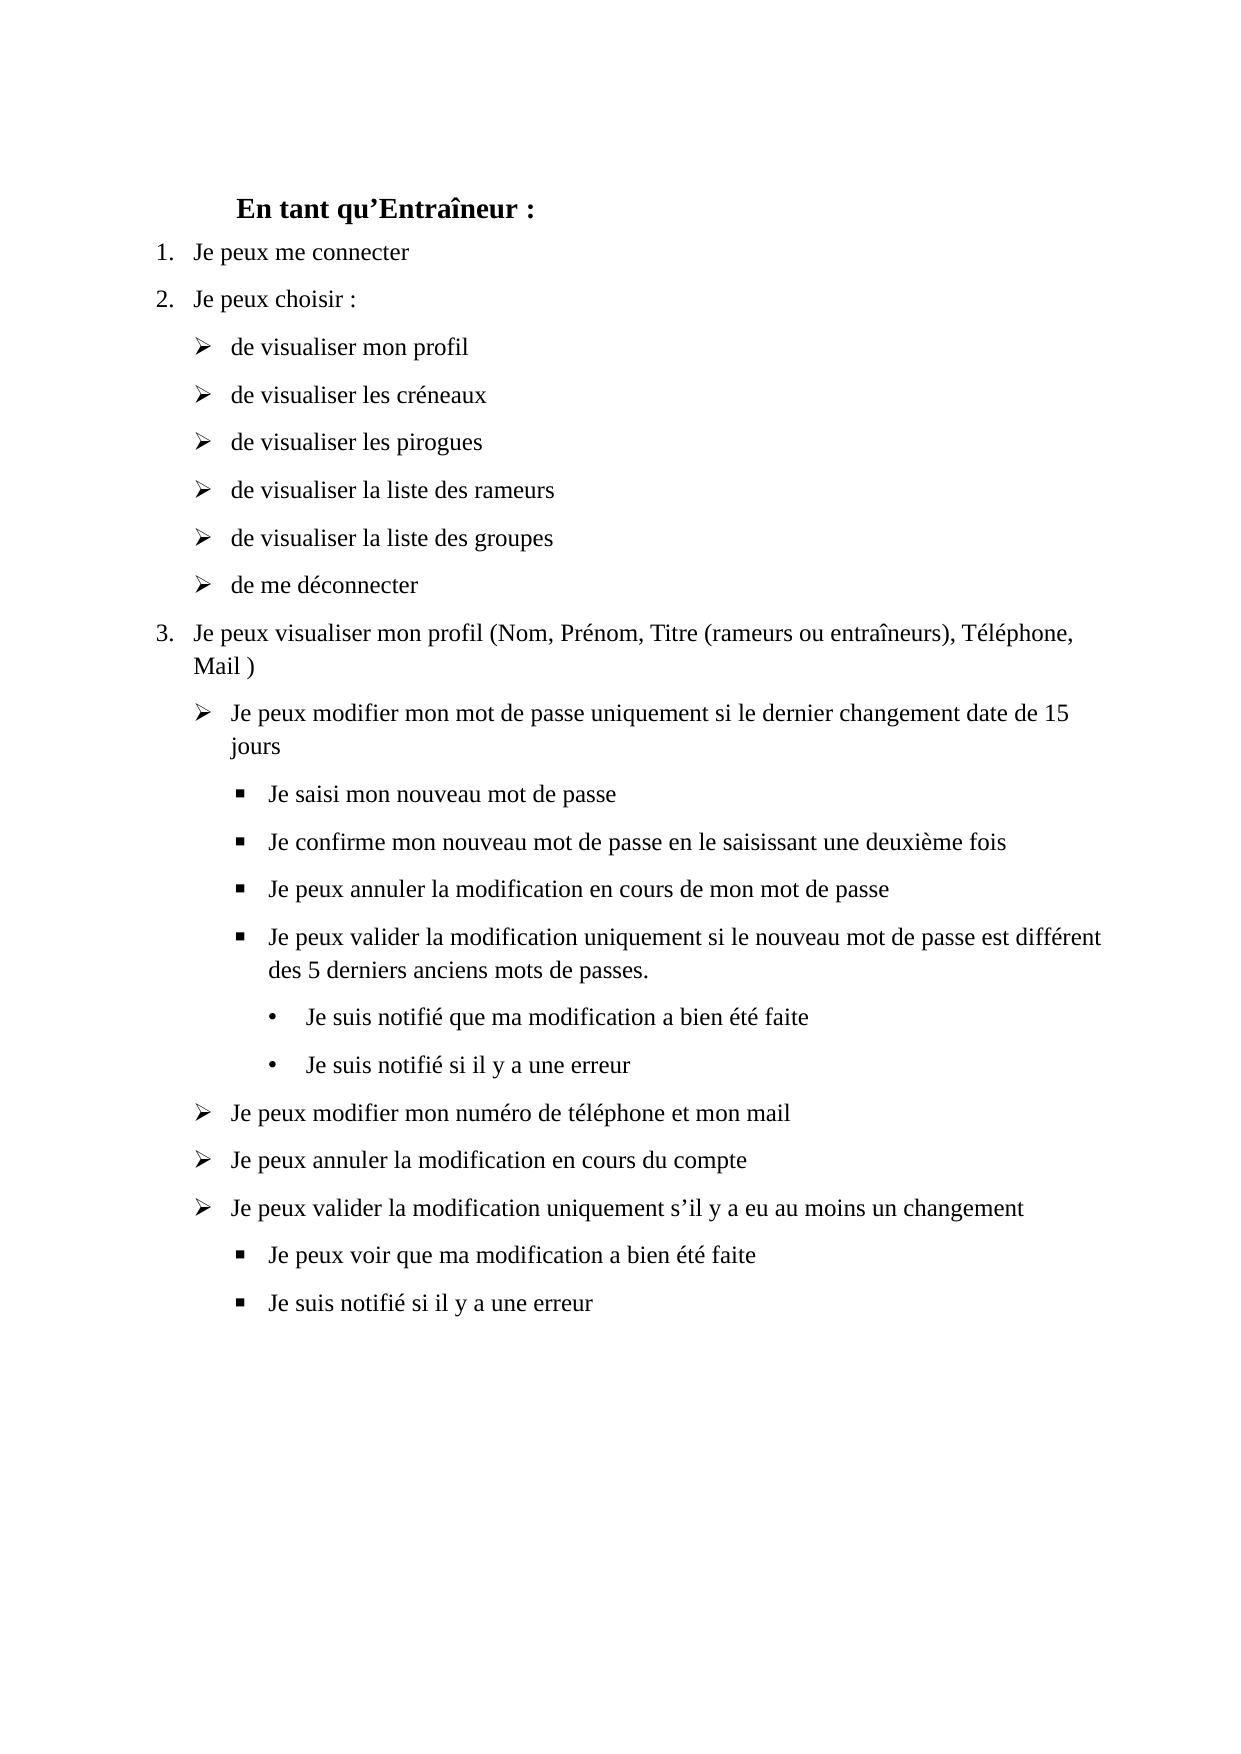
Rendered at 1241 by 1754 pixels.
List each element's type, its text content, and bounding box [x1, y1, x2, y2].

list Je peux voir que ma modification a bien été faite [231, 1241, 1122, 1269]
list Je suis notifié si il y a une erreur [231, 1288, 1122, 1317]
list Je peux annuler la modification en cours de mon mot de passe [231, 874, 1122, 903]
list de visualiser la liste des rameurs [193, 475, 1122, 504]
list Je confirme mon nouveau mot de passe en le saisissant une deuxième fois [231, 827, 1122, 855]
subtitle En tant qu’Entraîneur : [236, 191, 1122, 224]
list Je peux valider la modification uniquement si le nouveau mot de passe est différent des 5 derniers anciens mots de passes. [231, 922, 1122, 984]
list Je suis notifié que ma modification a bien été faite [268, 1002, 1122, 1031]
list de visualiser la liste des groupes [193, 523, 1122, 551]
list Je peux modifier mon mot de passe uniquement si le dernier changement date de 15 jours [193, 698, 1122, 760]
list Je peux visualiser mon profil (Nom, Prénom, Titre (rameurs ou entraîneurs), Téléphone, Mail ) [156, 618, 1122, 679]
list de me déconnecter [193, 570, 1122, 599]
list Je peux choisir : [156, 284, 1122, 313]
list de visualiser mon profil [193, 332, 1122, 361]
list Je peux modifier mon numéro de téléphone et mon mail [193, 1098, 1122, 1126]
list Je suis notifié si il y a une erreur [268, 1050, 1122, 1079]
list Je saisi mon nouveau mot de passe [231, 779, 1122, 808]
list de visualiser les pirogues [193, 427, 1122, 456]
list de visualiser les créneaux [193, 380, 1122, 408]
list Je peux me connecter [156, 237, 1122, 266]
list Je peux valider la modification uniquement s’il y a eu au moins un changement [193, 1193, 1122, 1222]
list Je peux annuler la modification en cours du compte [193, 1145, 1122, 1174]
